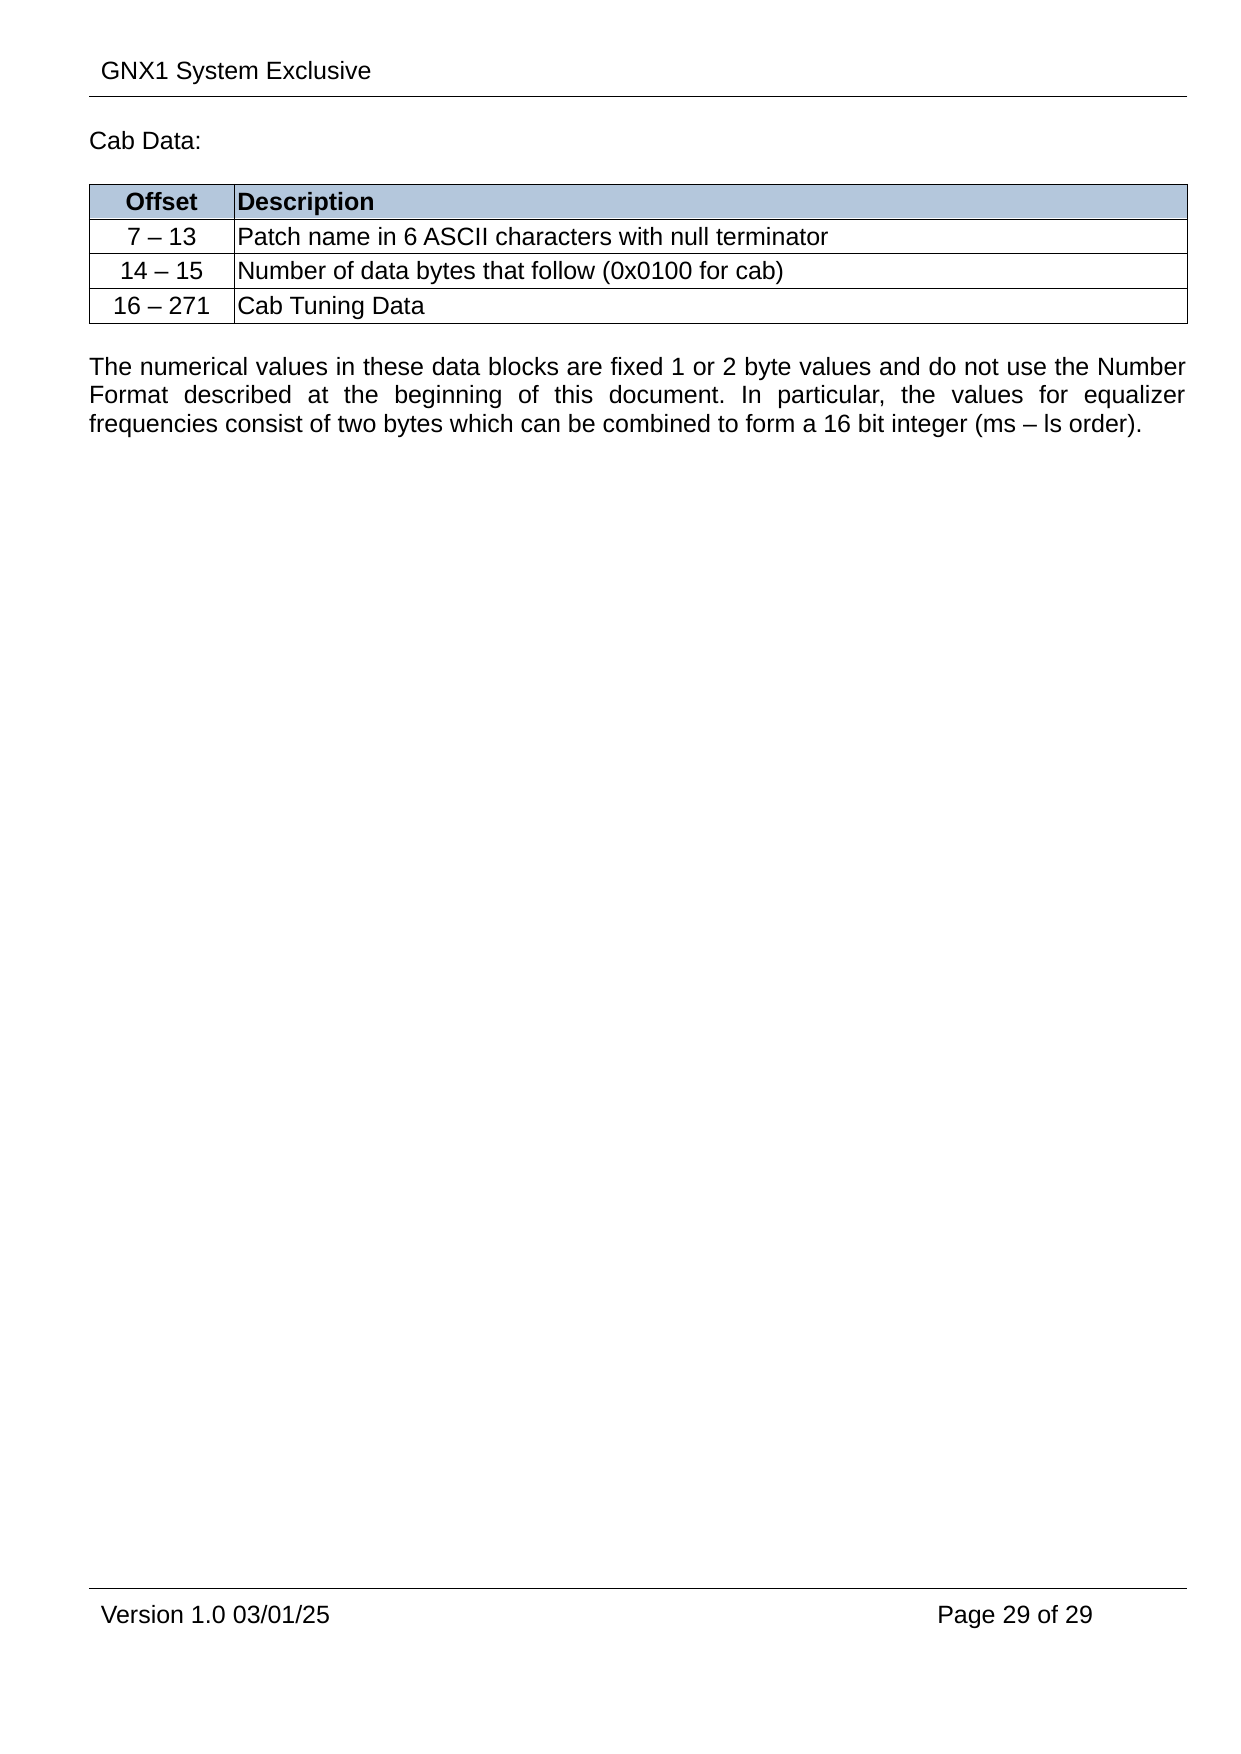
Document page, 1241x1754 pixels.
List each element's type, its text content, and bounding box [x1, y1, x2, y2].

table_cell 7 – 13 [90, 220, 234, 253]
table_cell Patch name in 6 ASCII characters with null terminator [235, 220, 1187, 253]
table_cell 14 – 15 [90, 254, 234, 288]
table_cell Number of data bytes that follow (0x0100 for cab) [235, 254, 1187, 288]
text Cab Data: [89, 126, 1187, 155]
table_header Description [235, 185, 1187, 218]
table_cell 16 – 271 [90, 289, 234, 323]
table_header Offset [90, 185, 234, 218]
table_cell Cab Tuning Data [235, 289, 1187, 323]
text The numerical values in these data blocks are fixed 1 or 2 byte values and do not use the Number Format described at the beginning of this document. In particular, the values for equalizer frequencies consist of two bytes which can be combined to form a 16 bit integer (ms – ls order). [89, 351, 1187, 438]
